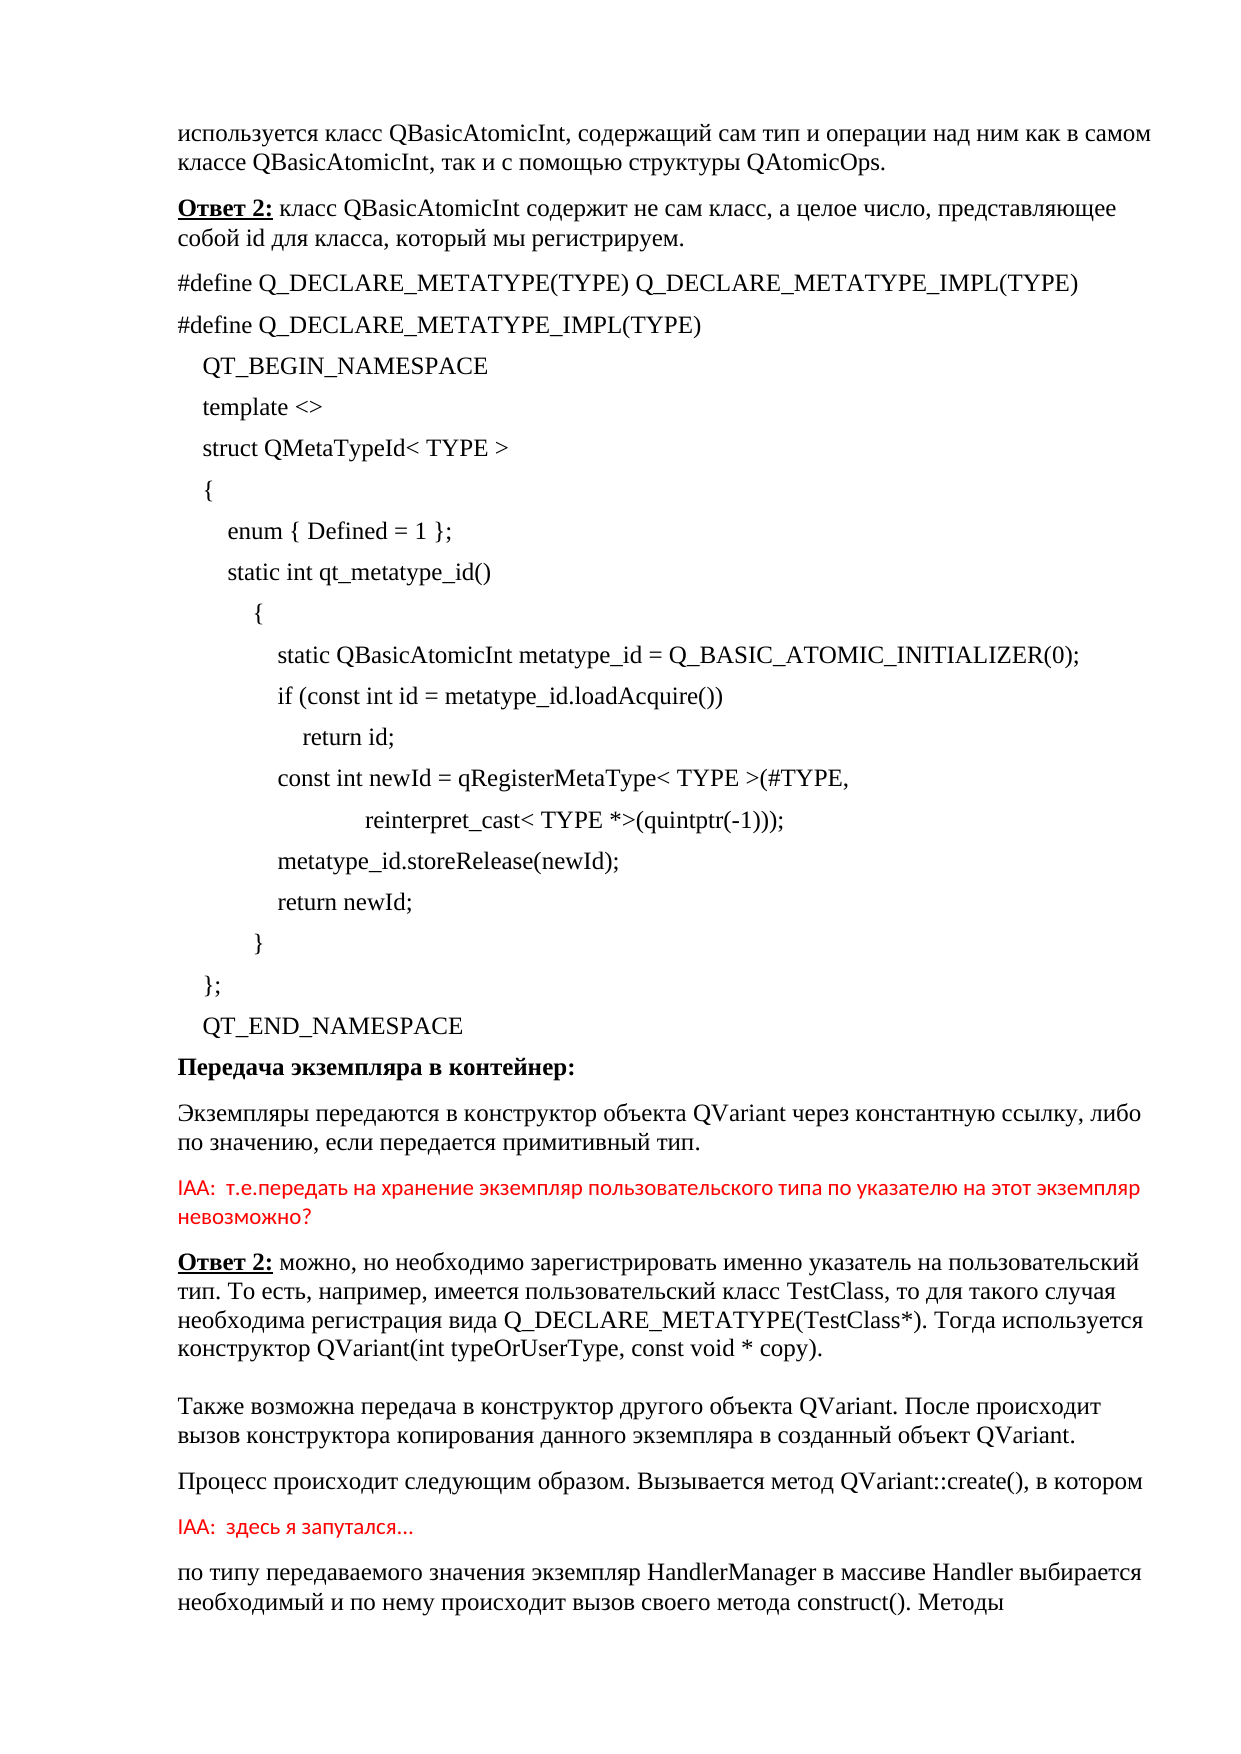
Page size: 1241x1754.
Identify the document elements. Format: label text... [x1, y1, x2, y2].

text { [177, 598, 1152, 627]
text const int newId = qRegisterMetaType< TYPE >(#TYPE, [177, 763, 1152, 792]
text metatype_id.storeRelease(newId); [177, 846, 1152, 875]
text reinterpret_cast< TYPE *>(quintptr(-1))); [177, 805, 1152, 833]
text Ответ 2: можно, но необходимо зарегистрировать именно указатель на пользовательский тип. То есть, например, имеется пользовательский класс TestClass, то для такого случая необходима регистрация вида Q_DECLARE_METATYPE(TestClass*). Тогда используется конструктор QVariant(int typeOrUserType, const void * copy). [177, 1247, 1152, 1362]
text Ответ 2: класс QBasicAtomicInt содержит не сам класс, а целое число, представляющее собой id для класса, который мы регистрируем. [177, 193, 1152, 251]
text return id; [177, 722, 1152, 751]
text Процесс происходит следующим образом. Вызывается метод QVariant::create(), в котором [177, 1466, 1152, 1495]
text template <> [177, 392, 1152, 421]
text enum { Defined = 1 }; [177, 516, 1152, 545]
text Экземпляры передаются в конструктор объекта QVariant через константную ссылку, либо по значению, если передается примитивный тип. [177, 1098, 1152, 1156]
text QT_BEGIN_NAMESPACE [177, 351, 1152, 380]
text }; [177, 970, 1152, 998]
text static int qt_metatype_id() [177, 557, 1152, 586]
text Также возможна передача в конструктор другого объекта QVariant. После происходит вызов конструктора копирования данного экземпляра в созданный объект QVariant. [177, 1391, 1152, 1449]
text if (const int id = metatype_id.loadAcquire()) [177, 681, 1152, 710]
text IAA: здесь я запутался... [177, 1512, 1152, 1540]
text return newId; [177, 887, 1152, 916]
text #define Q_DECLARE_METATYPE(TYPE) Q_DECLARE_METATYPE_IMPL(TYPE) [177, 268, 1152, 297]
text { [177, 475, 1152, 503]
text struct QMetaTypeId< TYPE > [177, 433, 1152, 462]
text } [177, 928, 1152, 957]
text Передача экземпляра в контейнер: [177, 1052, 1152, 1081]
text QT_END_NAMESPACE [177, 1011, 1152, 1040]
text #define Q_DECLARE_METATYPE_IMPL(TYPE) [177, 310, 1152, 338]
text static QBasicAtomicInt metatype_id = Q_BASIC_ATOMIC_INITIALIZER(0); [177, 640, 1152, 668]
text по типу передаваемого значения экземпляр HandlerManager в массиве Handler выбирается необходимый и по нему происходит вызов своего метода construct(). Методы [177, 1557, 1152, 1615]
text используется класс QBasicAtomicInt, содержащий сам тип и операции над ним как в самом классе QBasicAtomicInt, так и с помощью структуры QAtomicOps. [177, 118, 1152, 176]
text IAA: т.е.передать на хранение экземпляр пользовательского типа по указателю на этот экземпляр невозможно? [177, 1173, 1152, 1230]
